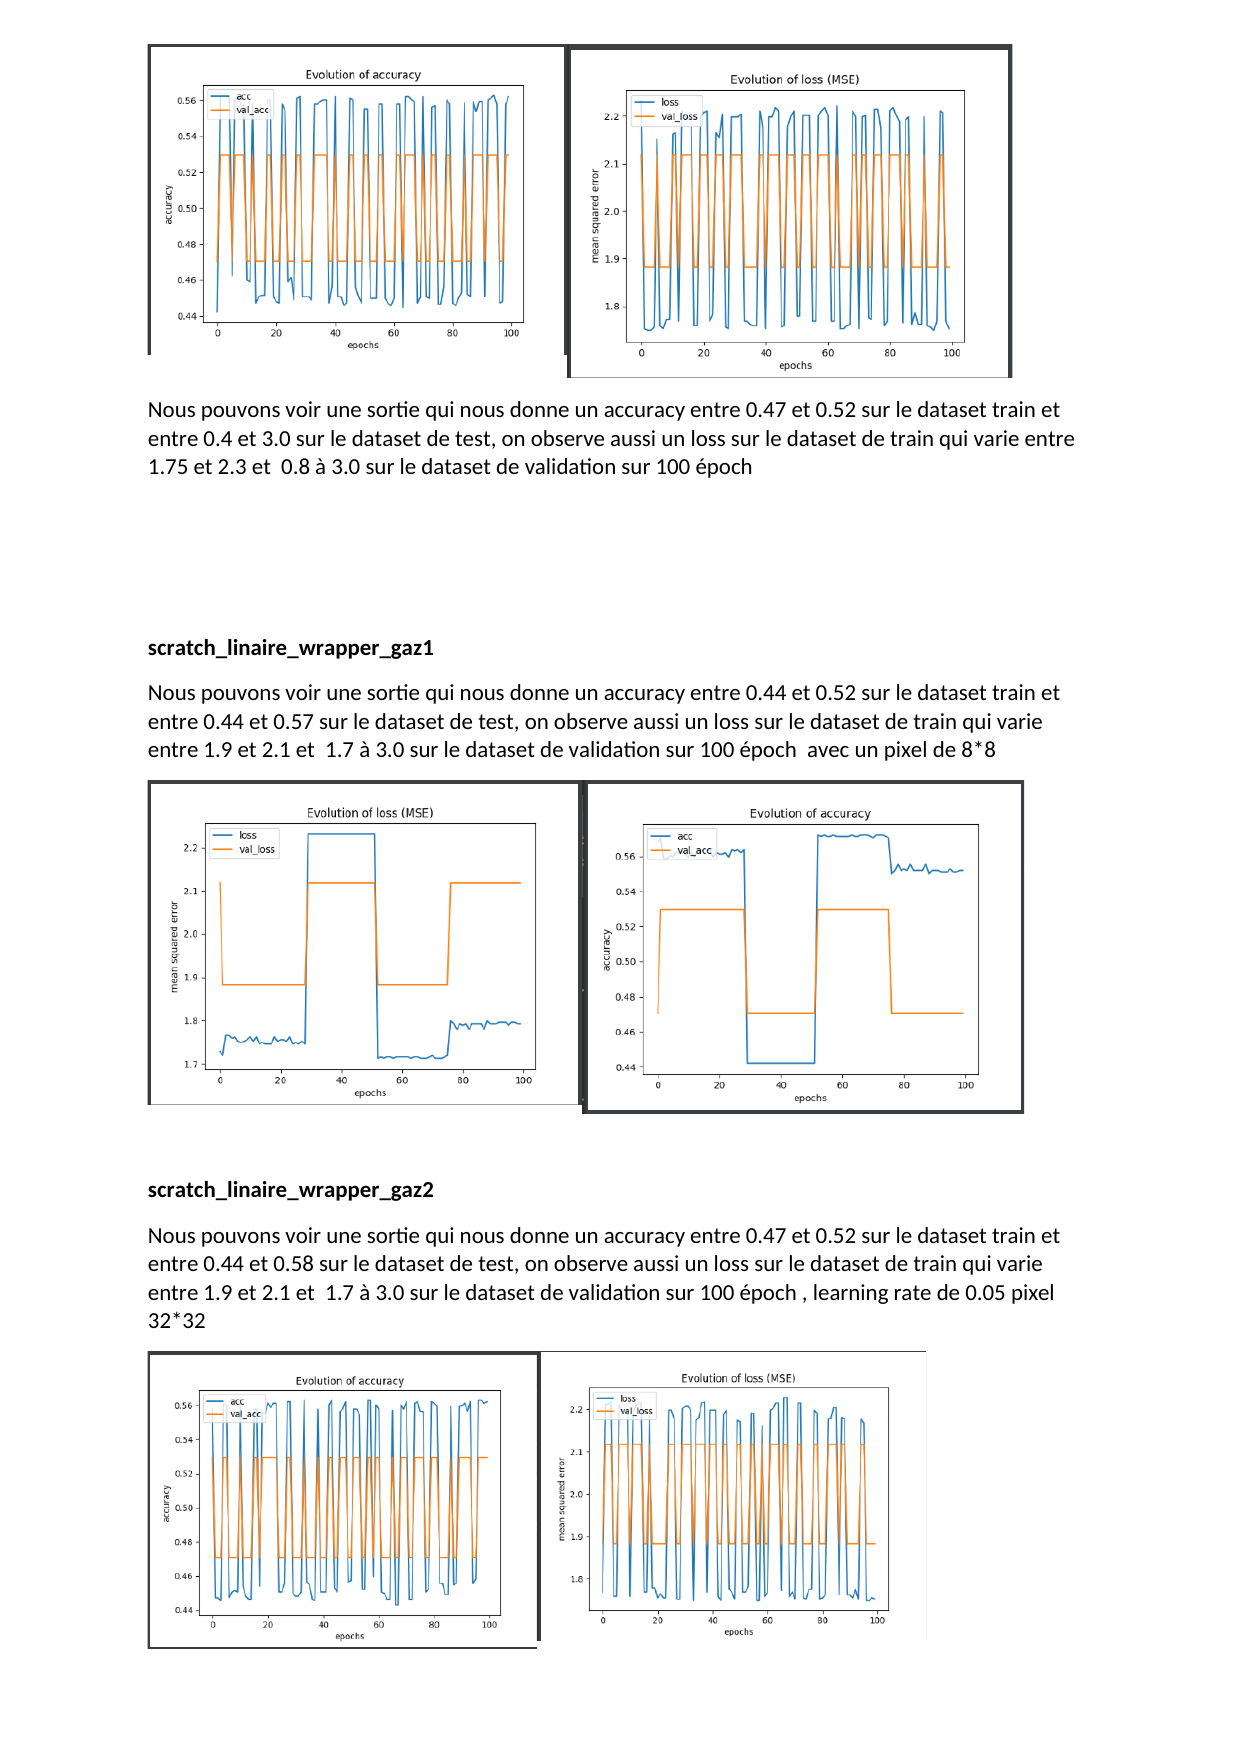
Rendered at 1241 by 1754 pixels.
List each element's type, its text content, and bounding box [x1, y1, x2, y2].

text scratch_linaire_wrapper_gaz1 [148, 633, 1093, 661]
text Nous pouvons voir une sortie qui nous donne un accuracy entre 0.47 et 0.52 sur le dataset train et entre 0.44 et 0.58 sur le dataset de test, on observe aussi un loss sur le dataset de train qui varie entre 1.9 et 2.1 et 1.7 à 3.0 sur le dataset de validation sur 100 époch , learning rate de 0.05 pixel 32*32 [148, 1221, 1093, 1334]
text Nous pouvons voir une sortie qui nous donne un accuracy entre 0.44 et 0.52 sur le dataset train et entre 0.44 et 0.57 sur le dataset de test, on observe aussi un loss sur le dataset de train qui varie entre 1.9 et 2.1 et 1.7 à 3.0 sur le dataset de validation sur 100 époch avec un pixel de 8*8 [148, 678, 1093, 763]
text scratch_linaire_wrapper_gaz2 [148, 1176, 1093, 1203]
text Nous pouvons voir une sortie qui nous donne un accuracy entre 0.47 et 0.52 sur le dataset train et entre 0.4 et 3.0 sur le dataset de test, on observe aussi un loss sur le dataset de train qui varie entre 1.75 et 2.3 et 0.8 à 3.0 sur le dataset de validation sur 100 époch [148, 395, 1093, 480]
